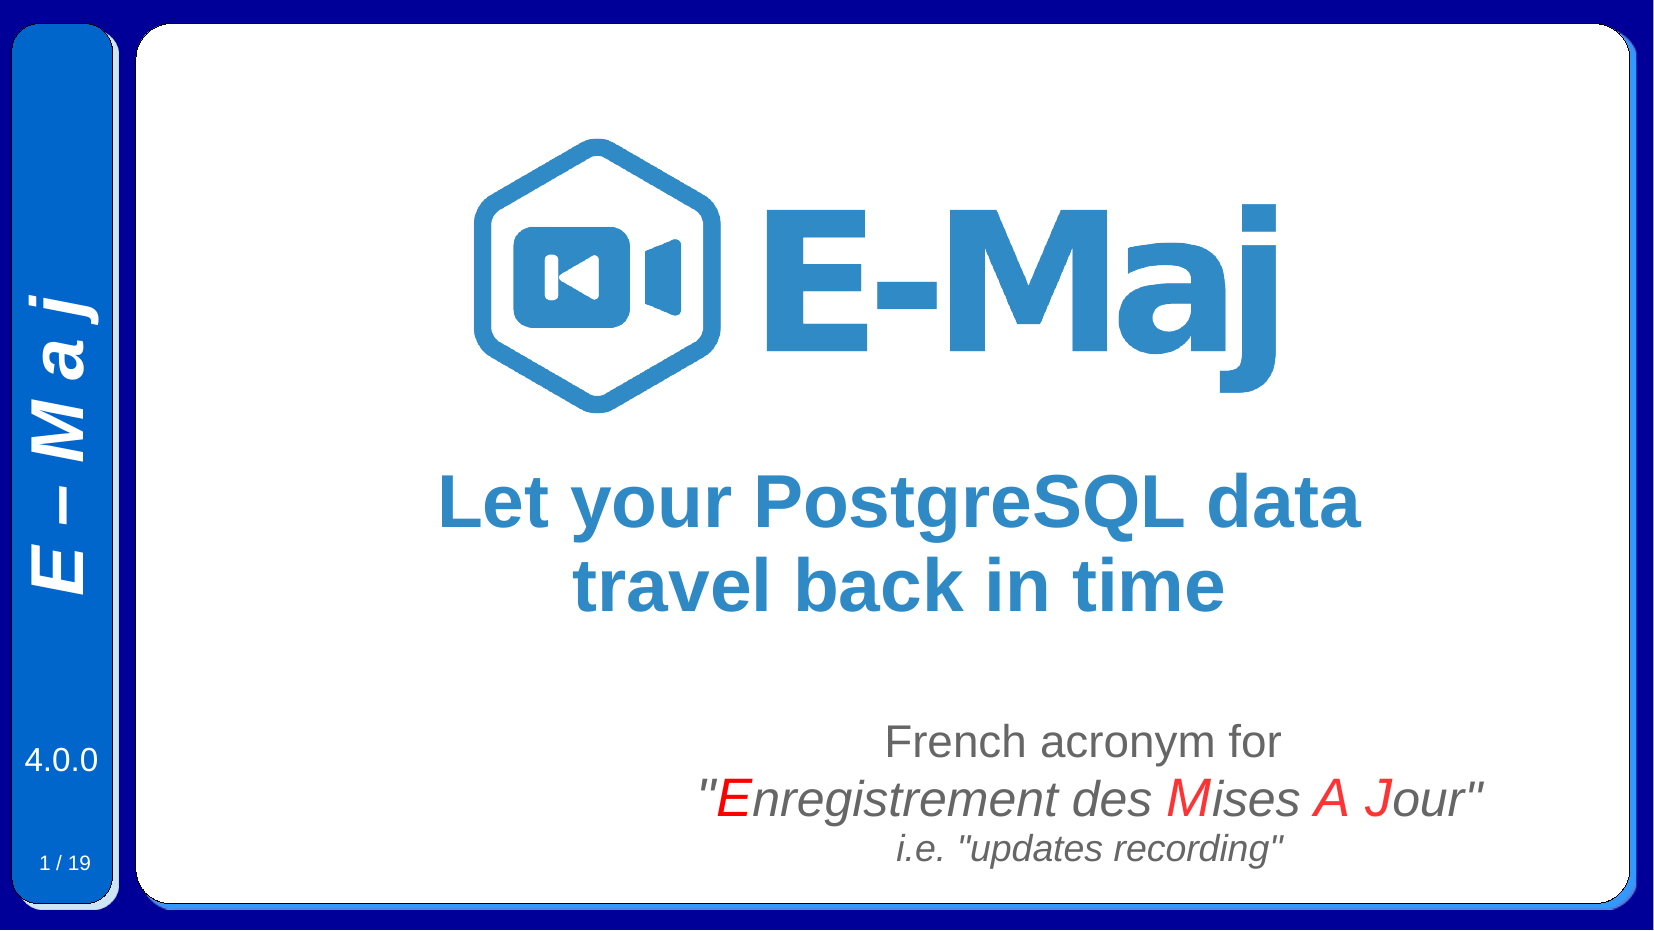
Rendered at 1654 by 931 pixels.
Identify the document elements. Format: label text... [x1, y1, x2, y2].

picture [472, 137, 1276, 366]
text_box Let your PostgreSQL data travel back in time [194, 366, 1570, 832]
text_box French acronym for "Enregistrement des Mises A Jour" i.e. "updates recording" [602, 708, 1577, 878]
